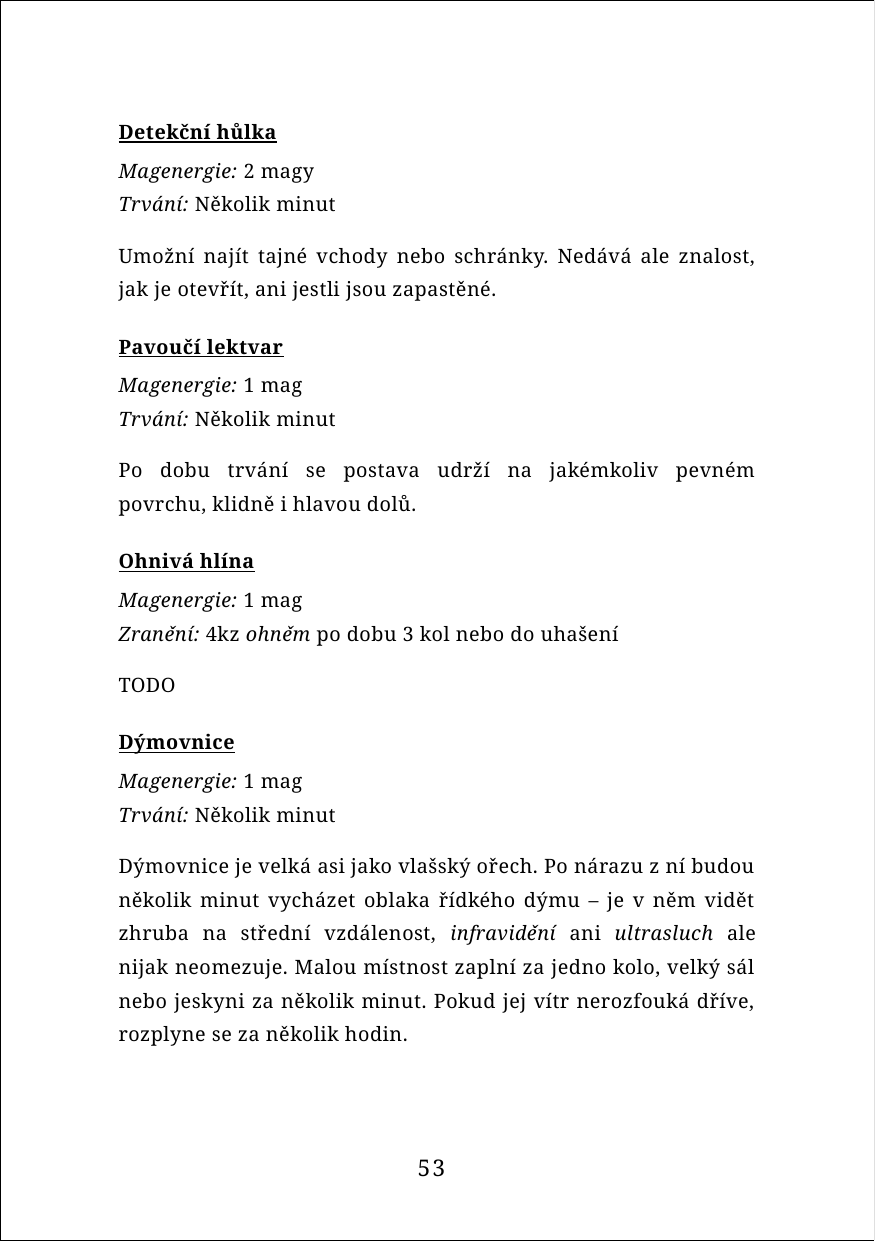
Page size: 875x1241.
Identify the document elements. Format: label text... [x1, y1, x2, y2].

subtitle Detekční hůlka [118, 118, 756, 145]
text Umožní najít tajné vchody nebo schránky. Nedává ale znalost, jak je otevřít, ani jestli jsou zapastěné. [118, 242, 756, 303]
subtitle Pavoučí lektvar [118, 333, 756, 360]
text Magenergie: 1 mag Trvání: Několik minut [118, 372, 756, 432]
text Magenergie: 1 mag Zranění: 4kz ohněm po dobu 3 kol nebo do uhašení [118, 586, 756, 647]
subtitle Ohnivá hlína [118, 548, 756, 574]
subtitle Dýmovnice [118, 729, 756, 756]
text Magenergie: 2 magy Trvání: Několik minut [118, 157, 756, 218]
text TODO [118, 671, 756, 698]
text Dýmovnice je velká asi jako vlašský ořech. Po nárazu z ní budou několik minut vycházet oblaka řídkého dýmu – je v něm vidět zhruba na střední vzdálenost, infravidění ani ultrasluch ale nijak neomezuje. Malou místnost zaplní za jedno kolo, velký sál nebo jeskyni za několik minut. Pokud jej vítr nerozfouká dříve, rozplyne se za několik hodin. [118, 852, 756, 1048]
text Po dobu trvání se postava udrží na jakémkoliv pevném povrchu, klidně i hlavou dolů. [118, 457, 756, 517]
text Magenergie: 1 mag Trvání: Několik minut [118, 767, 756, 828]
